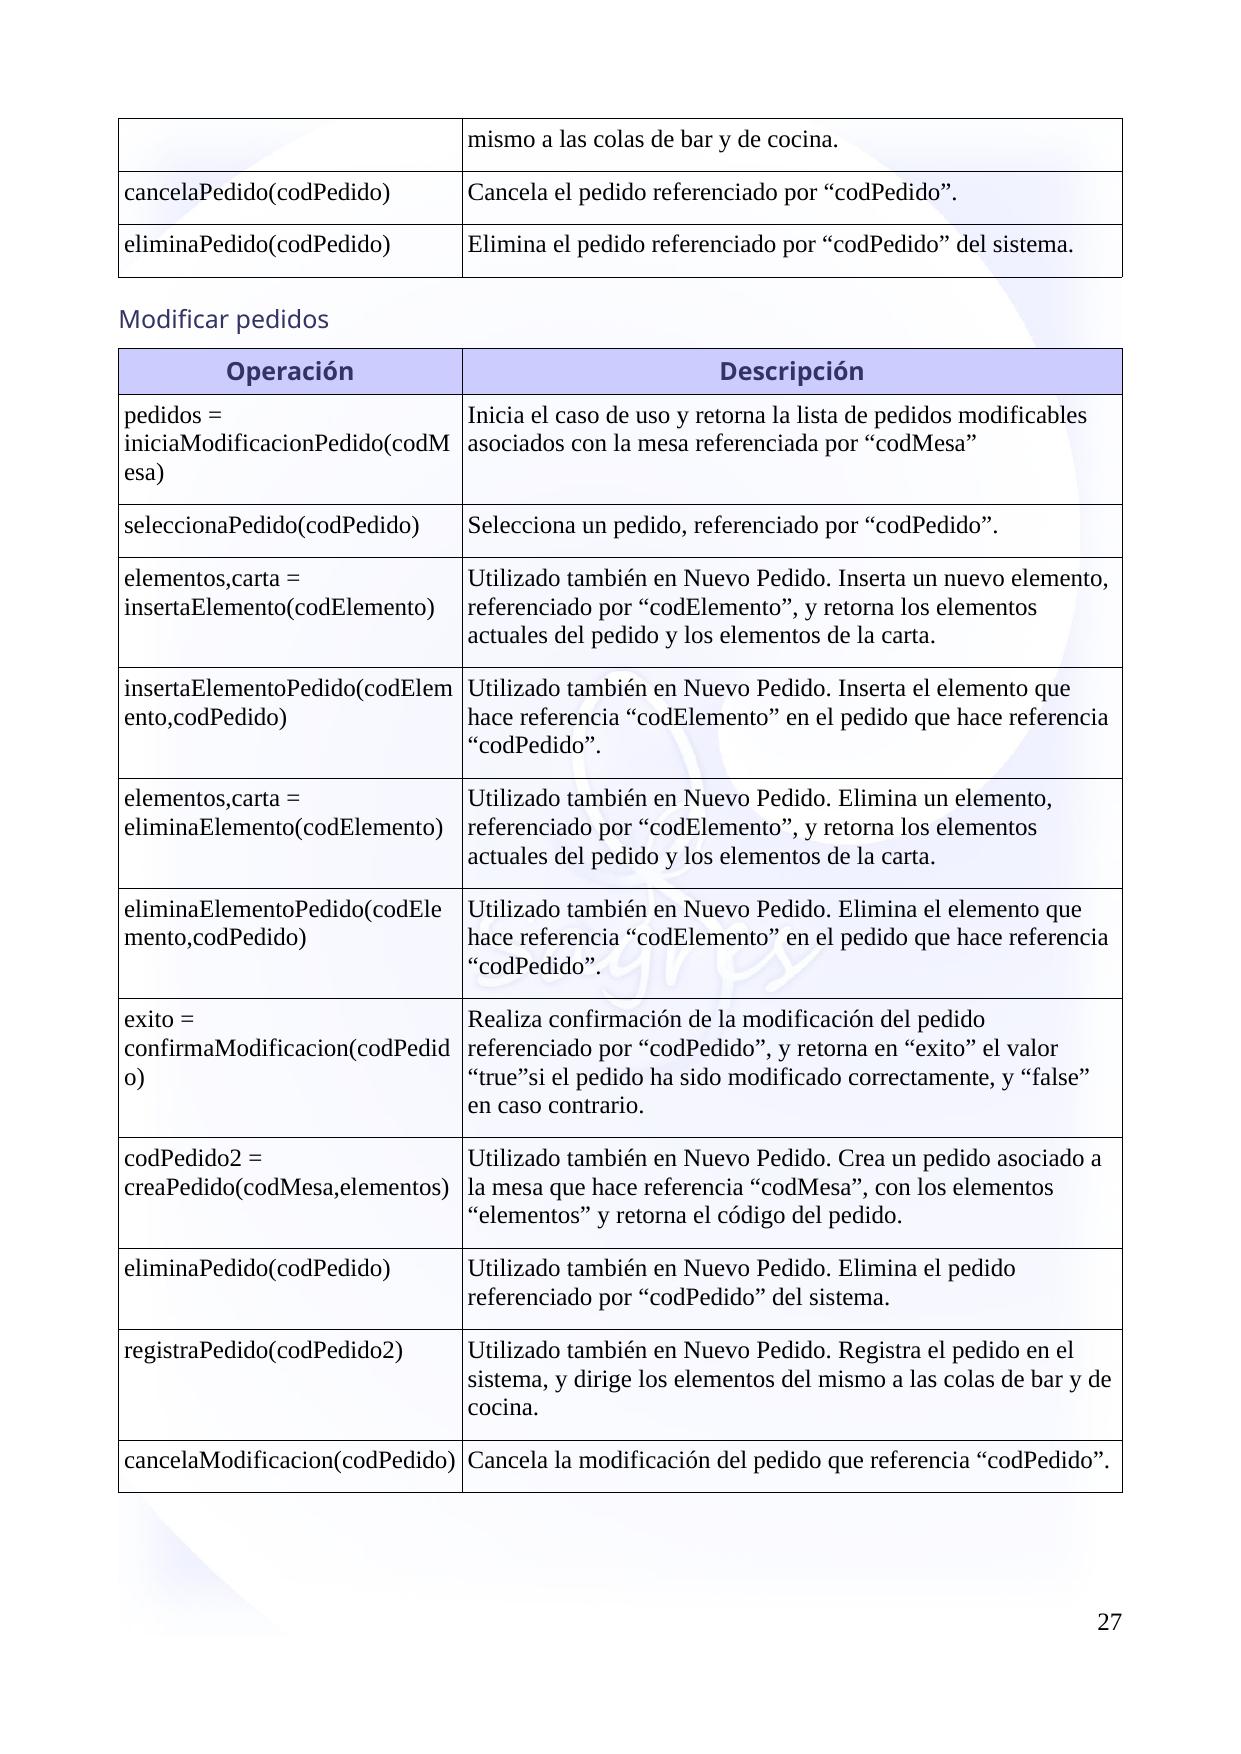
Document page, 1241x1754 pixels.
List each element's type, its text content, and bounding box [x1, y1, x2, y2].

table_cell registraPedido(codPedido2) [119, 1330, 462, 1439]
picture [118, 1493, 1122, 1636]
table_cell Utilizado también en Nuevo Pedido. Elimina el pedido referenciado por “codPedido” del sistema. [463, 1249, 1122, 1329]
subtitle Modificar pedidos [118, 302, 1122, 336]
table_cell Utilizado también en Nuevo Pedido. Inserta un nuevo elemento, referenciado por “codElemento”, y retorna los elementos actuales del pedido y los elementos de la carta. [463, 558, 1122, 667]
table_cell Selecciona un pedido, referenciado por “codPedido”. [463, 505, 1122, 557]
table_cell Utilizado también en Nuevo Pedido. Elimina el elemento que hace referencia “codElemento” en el pedido que hace referencia “codPedido”. [463, 889, 1122, 998]
table_cell Cancela el pedido referenciado por “codPedido”. [463, 172, 1122, 224]
table_cell seleccionaPedido(codPedido) [119, 505, 462, 557]
table_header Operación [119, 349, 462, 394]
table_cell insertaElementoPedido(codElemento,codPedido) [119, 668, 462, 778]
table_cell Utilizado también en Nuevo Pedido. Crea un pedido asociado a la mesa que hace referencia “codMesa”, con los elementos “elementos” y retorna el código del pedido. [463, 1138, 1122, 1248]
table_cell [119, 119, 462, 171]
table_cell Utilizado también en Nuevo Pedido. Registra el pedido en el sistema, y dirige los elementos del mismo a las colas de bar y de cocina. [463, 1330, 1122, 1439]
table_cell eliminaPedido(codPedido) [119, 1249, 462, 1329]
table_cell pedidos = iniciaModificacionPedido(codMesa) [119, 395, 462, 504]
table_cell eliminaElementoPedido(codElemento,codPedido) [119, 889, 462, 998]
table_cell cancelaPedido(codPedido) [119, 172, 462, 224]
table_cell Utilizado también en Nuevo Pedido. Elimina un elemento, referenciado por “codElemento”, y retorna los elementos actuales del pedido y los elementos de la carta. [463, 779, 1122, 888]
picture [118, 278, 1122, 302]
table_cell exito = confirmaModificacion(codPedido) [119, 999, 462, 1137]
table_cell cancelaModificacion(codPedido) [119, 1441, 462, 1492]
table_cell codPedido2 = creaPedido(codMesa,elementos) [119, 1138, 462, 1248]
table_cell elementos,carta = eliminaElemento(codElemento) [119, 779, 462, 888]
table_cell mismo a las colas de bar y de cocina. [463, 119, 1122, 171]
picture [118, 336, 1122, 348]
table_cell elementos,carta = insertaElemento(codElemento) [119, 558, 462, 667]
table_cell Cancela la modificación del pedido que referencia “codPedido”. [463, 1441, 1122, 1492]
table_cell Utilizado también en Nuevo Pedido. Inserta el elemento que hace referencia “codElemento” en el pedido que hace referencia “codPedido”. [463, 668, 1122, 778]
table_cell Elimina el pedido referenciado por “codPedido” del sistema. [463, 225, 1122, 277]
table_cell Inicia el caso de uso y retorna la lista de pedidos modificables asociados con la mesa referenciada por “codMesa” [463, 395, 1122, 504]
table_cell eliminaPedido(codPedido) [119, 225, 462, 277]
table_header Descripción [463, 349, 1122, 394]
table_cell Realiza confirmación de la modificación del pedido referenciado por “codPedido”, y retorna en “exito” el valor “true”si el pedido ha sido modificado correctamente, y “false” en caso contrario. [463, 999, 1122, 1137]
